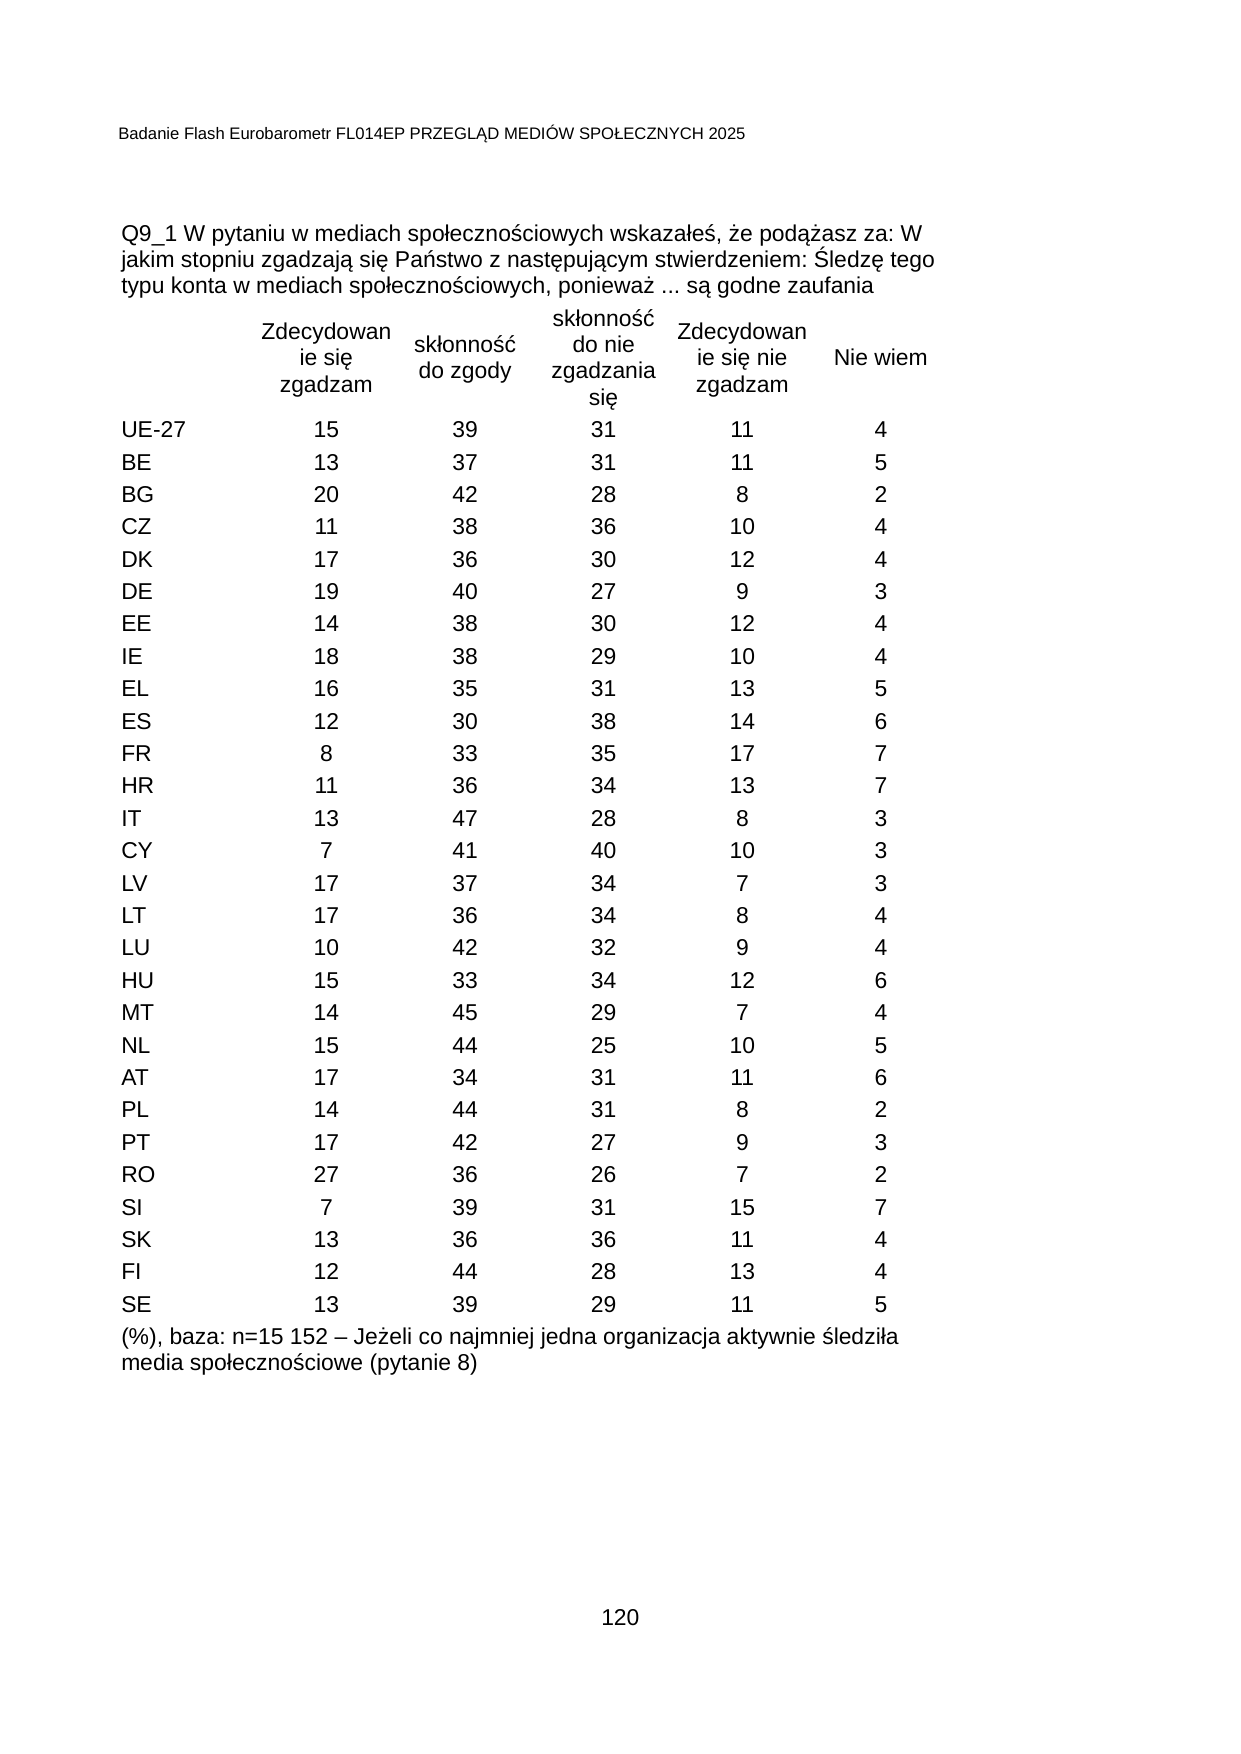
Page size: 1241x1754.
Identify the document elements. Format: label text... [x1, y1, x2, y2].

table_cell 4 [811, 1255, 950, 1288]
table_cell BG [118, 478, 257, 510]
table_cell Nie wiem [811, 302, 950, 413]
table_cell 5 [811, 1029, 950, 1061]
table_cell 38 [534, 705, 673, 737]
table_cell 14 [257, 1093, 395, 1126]
table_cell skłonność do nie zgadzania się [534, 302, 673, 413]
table_cell 11 [673, 1061, 811, 1093]
table_cell SE [118, 1288, 257, 1320]
table_cell 47 [395, 802, 534, 834]
table_cell 26 [534, 1158, 673, 1191]
table_cell 44 [395, 1255, 534, 1288]
table_cell 9 [673, 1126, 811, 1158]
table_cell 8 [257, 737, 395, 769]
table_cell 36 [395, 769, 534, 802]
table_cell 7 [673, 1158, 811, 1191]
table_cell 7 [811, 737, 950, 769]
table_cell 17 [257, 543, 395, 575]
table_cell 39 [395, 1191, 534, 1223]
table_cell 4 [811, 899, 950, 931]
table_cell 4 [811, 510, 950, 543]
table_cell IE [118, 640, 257, 672]
table_cell 31 [534, 1093, 673, 1126]
table_cell HR [118, 769, 257, 802]
table_cell 44 [395, 1093, 534, 1126]
table_cell 13 [257, 1288, 395, 1320]
table_cell 29 [534, 996, 673, 1028]
table_header Q9_1 W pytaniu w mediach społecznościowych wskazałeś, że podążasz za: W jakim stopniu zgadzają się Państwo z następującym stwierdzeniem: Śledzę tego typu konta w mediach społecznościowych, ponieważ ... są godne zaufania [118, 217, 950, 302]
table_cell 3 [811, 867, 950, 899]
table_cell 14 [257, 608, 395, 640]
table_cell 12 [673, 543, 811, 575]
table_cell 36 [534, 510, 673, 543]
table_cell 37 [395, 445, 534, 478]
table_cell 12 [673, 608, 811, 640]
table_cell 28 [534, 478, 673, 510]
table_cell AT [118, 1061, 257, 1093]
table_cell 32 [534, 931, 673, 964]
table_cell [118, 302, 257, 413]
table_cell 12 [673, 964, 811, 996]
table_cell 5 [811, 672, 950, 704]
table_cell 6 [811, 1061, 950, 1093]
table_cell 29 [534, 640, 673, 672]
table_cell 4 [811, 413, 950, 445]
table_cell 39 [395, 413, 534, 445]
table_cell 28 [534, 1255, 673, 1288]
table_cell 44 [395, 1029, 534, 1061]
table_cell LV [118, 867, 257, 899]
table_cell 3 [811, 802, 950, 834]
table_cell 3 [811, 1126, 950, 1158]
table_cell 11 [257, 769, 395, 802]
table_cell 35 [534, 737, 673, 769]
table_cell IT [118, 802, 257, 834]
table_cell 14 [673, 705, 811, 737]
table_cell FR [118, 737, 257, 769]
table_cell 4 [811, 608, 950, 640]
table_cell 6 [811, 964, 950, 996]
table_cell CZ [118, 510, 257, 543]
table_cell 9 [673, 575, 811, 607]
table_cell 8 [673, 1093, 811, 1126]
table_cell 13 [257, 1223, 395, 1255]
table_cell Zdecydowanie się zgadzam [257, 302, 395, 413]
table_cell 17 [673, 737, 811, 769]
table_cell SI [118, 1191, 257, 1223]
table_cell 17 [257, 1126, 395, 1158]
table_cell 37 [395, 867, 534, 899]
table_cell 27 [534, 575, 673, 607]
table_cell 7 [811, 769, 950, 802]
table_cell 8 [673, 802, 811, 834]
table_cell 34 [534, 867, 673, 899]
table_cell 41 [395, 834, 534, 867]
table_cell 33 [395, 737, 534, 769]
table_cell 31 [534, 672, 673, 704]
table_cell 15 [257, 413, 395, 445]
table_cell 4 [811, 1223, 950, 1255]
table_cell 31 [534, 445, 673, 478]
table_cell 10 [673, 1029, 811, 1061]
table_cell 34 [395, 1061, 534, 1093]
table_cell 38 [395, 608, 534, 640]
table_cell 11 [673, 413, 811, 445]
table_cell SK [118, 1223, 257, 1255]
table_cell 12 [257, 1255, 395, 1288]
table_cell 2 [811, 478, 950, 510]
table_cell 31 [534, 413, 673, 445]
table_cell 5 [811, 445, 950, 478]
table_cell 4 [811, 543, 950, 575]
table_cell FI [118, 1255, 257, 1288]
table_cell 36 [395, 1158, 534, 1191]
table_cell 28 [534, 802, 673, 834]
table_cell 9 [673, 931, 811, 964]
table_cell 42 [395, 1126, 534, 1158]
table_cell 34 [534, 899, 673, 931]
table_cell 13 [673, 1255, 811, 1288]
table_cell 7 [811, 1191, 950, 1223]
table_cell 17 [257, 1061, 395, 1093]
table_cell 4 [811, 640, 950, 672]
table_cell 17 [257, 899, 395, 931]
table_cell 11 [673, 1288, 811, 1320]
table_cell 14 [257, 996, 395, 1028]
table_cell 19 [257, 575, 395, 607]
table_cell 36 [395, 899, 534, 931]
table_cell 15 [673, 1191, 811, 1223]
table_cell 18 [257, 640, 395, 672]
table_cell DK [118, 543, 257, 575]
table_cell 8 [673, 899, 811, 931]
table_cell EE [118, 608, 257, 640]
table_cell ES [118, 705, 257, 737]
table_cell 29 [534, 1288, 673, 1320]
table_cell 39 [395, 1288, 534, 1320]
table_cell 30 [395, 705, 534, 737]
table_cell 7 [673, 867, 811, 899]
table_cell 40 [534, 834, 673, 867]
table_cell 3 [811, 834, 950, 867]
table_cell 2 [811, 1093, 950, 1126]
table_cell 10 [673, 640, 811, 672]
table_cell 7 [257, 1191, 395, 1223]
table_cell 12 [257, 705, 395, 737]
table_cell LU [118, 931, 257, 964]
table_cell CY [118, 834, 257, 867]
table_cell 27 [257, 1158, 395, 1191]
table_cell RO [118, 1158, 257, 1191]
table_cell UE-27 [118, 413, 257, 445]
table_cell 11 [673, 445, 811, 478]
table_cell PL [118, 1093, 257, 1126]
table_cell 17 [257, 867, 395, 899]
table_cell DE [118, 575, 257, 607]
table_cell 20 [257, 478, 395, 510]
table_cell 4 [811, 996, 950, 1028]
table_cell 36 [534, 1223, 673, 1255]
table_cell PT [118, 1126, 257, 1158]
table_cell 35 [395, 672, 534, 704]
table_cell MT [118, 996, 257, 1028]
table_cell 30 [534, 608, 673, 640]
table_cell 34 [534, 964, 673, 996]
table_cell 31 [534, 1061, 673, 1093]
table_cell 7 [673, 996, 811, 1028]
table_cell NL [118, 1029, 257, 1061]
table_cell 25 [534, 1029, 673, 1061]
table_cell 8 [673, 478, 811, 510]
table_cell 10 [673, 510, 811, 543]
table_cell 30 [534, 543, 673, 575]
table_cell skłonność do zgody [395, 302, 534, 413]
table_cell 4 [811, 931, 950, 964]
table_cell 34 [534, 769, 673, 802]
table_cell 38 [395, 640, 534, 672]
table_cell 5 [811, 1288, 950, 1320]
table_cell 16 [257, 672, 395, 704]
table_cell 6 [811, 705, 950, 737]
table_cell 31 [534, 1191, 673, 1223]
table_cell 7 [257, 834, 395, 867]
table_cell 15 [257, 1029, 395, 1061]
table_cell 11 [257, 510, 395, 543]
table_cell LT [118, 899, 257, 931]
table_cell BE [118, 445, 257, 478]
table_cell 10 [673, 834, 811, 867]
table_cell 45 [395, 996, 534, 1028]
table_cell 13 [257, 802, 395, 834]
table_cell HU [118, 964, 257, 996]
table_cell 2 [811, 1158, 950, 1191]
table_cell 33 [395, 964, 534, 996]
table_cell 13 [673, 672, 811, 704]
table_cell 11 [673, 1223, 811, 1255]
table_cell 42 [395, 931, 534, 964]
table_cell EL [118, 672, 257, 704]
table_cell 3 [811, 575, 950, 607]
table_cell 13 [673, 769, 811, 802]
table_cell 40 [395, 575, 534, 607]
table_cell 10 [257, 931, 395, 964]
table_cell 27 [534, 1126, 673, 1158]
table_cell 36 [395, 1223, 534, 1255]
table_cell 13 [257, 445, 395, 478]
table_cell (%), baza: n=15 152 – Jeżeli co najmniej jedna organizacja aktywnie śledziła media społecznościowe (pytanie 8) [118, 1320, 950, 1379]
table_cell 42 [395, 478, 534, 510]
table_cell 38 [395, 510, 534, 543]
table_cell 36 [395, 543, 534, 575]
table_cell Zdecydowanie się nie zgadzam [673, 302, 811, 413]
table_cell 15 [257, 964, 395, 996]
